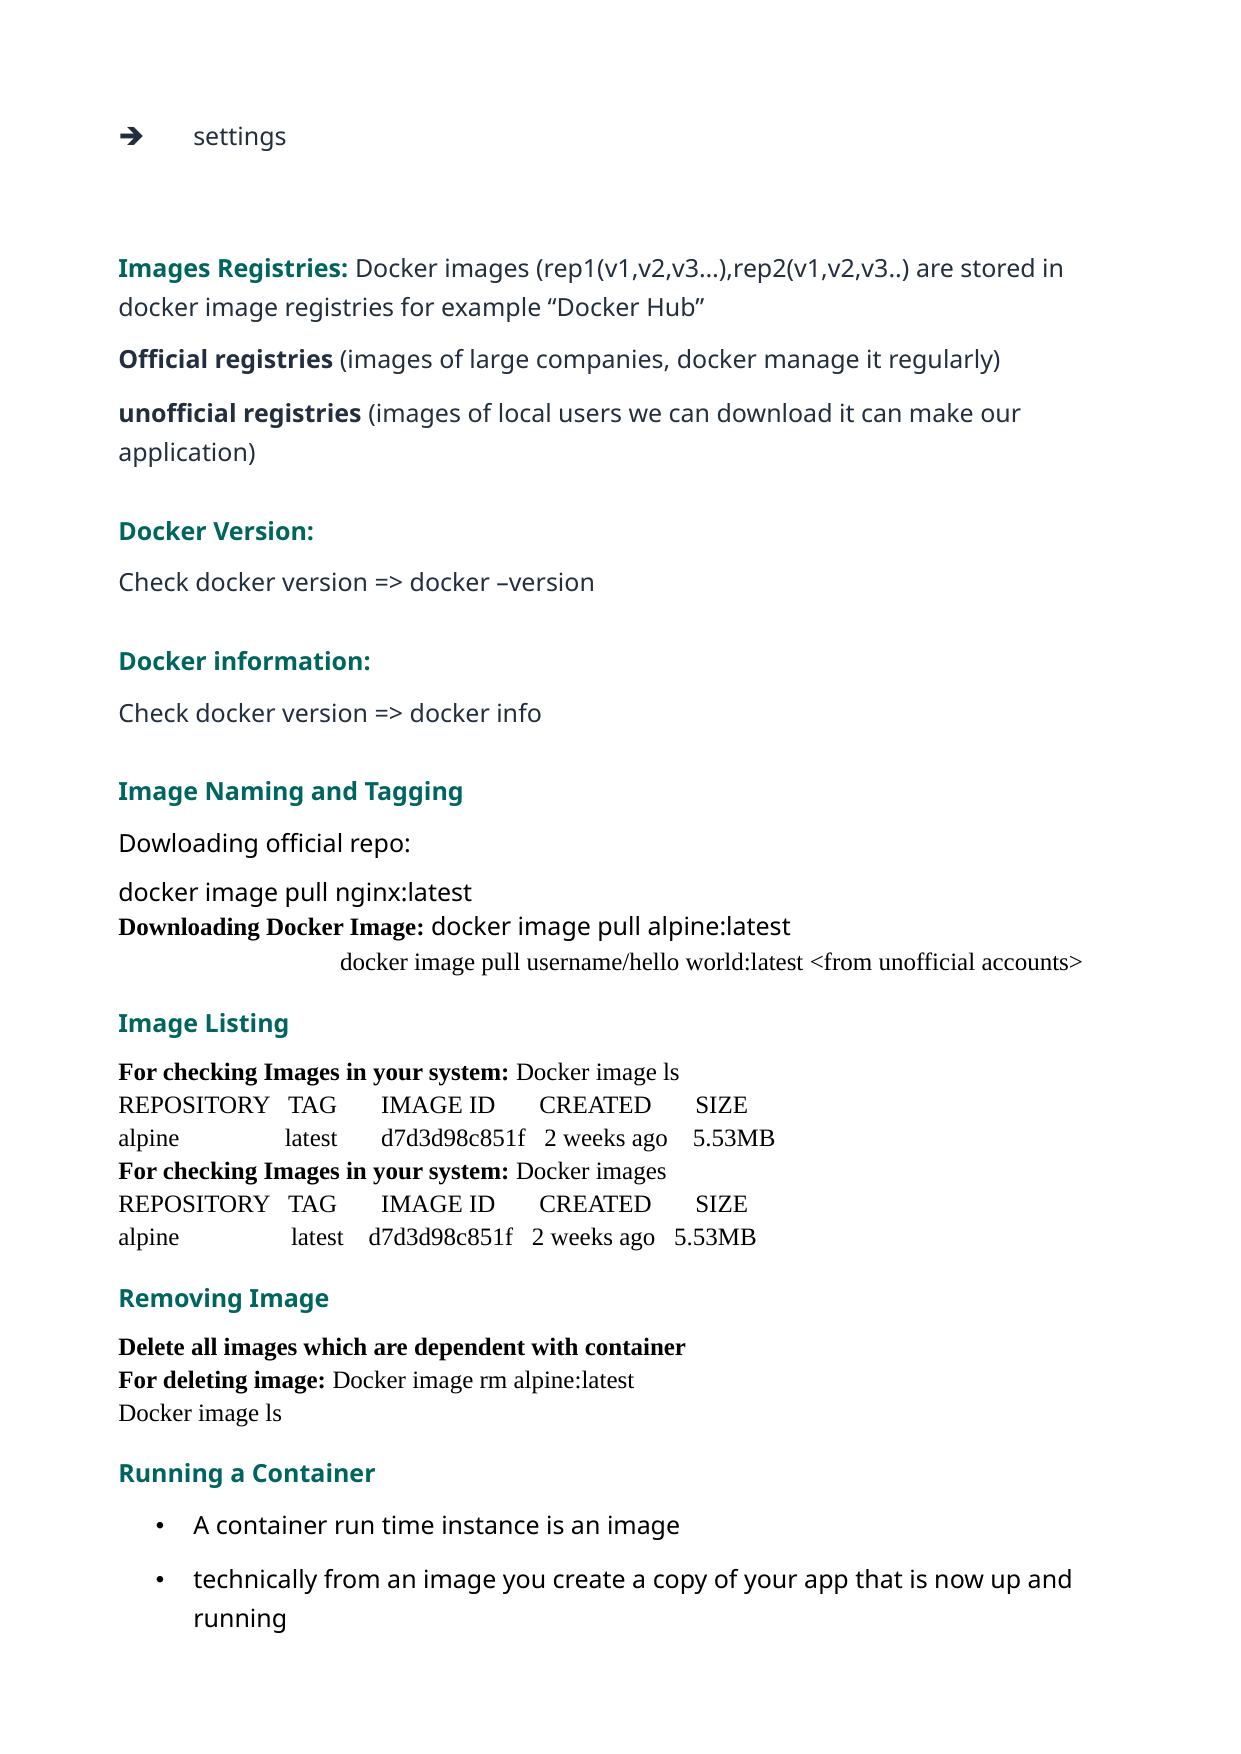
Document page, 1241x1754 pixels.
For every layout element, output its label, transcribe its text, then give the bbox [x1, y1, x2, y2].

text Check docker version => docker info [118, 695, 1122, 729]
text REPOSITORY TAG IMAGE ID CREATED SIZE [118, 1189, 1122, 1218]
subtitle Image Listing [118, 1006, 1122, 1039]
text alpine latest d7d3d98c851f 2 weeks ago 5.53MB [118, 1222, 1122, 1251]
text Dowloading official repo: [118, 826, 1122, 860]
text Official registries (images of large companies, docker manage it regularly) [118, 341, 1122, 376]
subtitle Docker Version: [118, 513, 1122, 547]
text docker image pull nginx:latest [118, 874, 1122, 908]
text unofficial registries (images of local users we can download it can make our application) [118, 395, 1122, 468]
text Downloading Docker Image: docker image pull alpine:latest [118, 908, 1122, 942]
text For checking Images in your system: Docker image ls [118, 1057, 1122, 1086]
text REPOSITORY TAG IMAGE ID CREATED SIZE [118, 1090, 1122, 1119]
subtitle Docker information: [118, 643, 1122, 678]
text docker image pull username/hello world:latest <from unofficial accounts> [118, 947, 1122, 976]
subtitle Removing Image [118, 1280, 1122, 1314]
list settings [118, 118, 1122, 152]
text Docker image ls [118, 1398, 1122, 1427]
text Delete all images which are dependent with container [118, 1332, 1122, 1361]
list A container run time instance is an image [156, 1508, 1122, 1542]
subtitle Image Naming and Tagging [118, 774, 1122, 808]
text Check docker version => docker –version [118, 565, 1122, 599]
subtitle Running a Container [118, 1456, 1122, 1490]
text For checking Images in your system: Docker images [118, 1156, 1122, 1185]
text alpine latest d7d3d98c851f 2 weeks ago 5.53MB [118, 1123, 1122, 1152]
text For deleting image: Docker image rm alpine:latest [118, 1365, 1122, 1394]
list technically from an image you create a copy of your app that is now up and running [156, 1561, 1122, 1635]
subtitle Images Registries: Docker images (rep1(v1,v2,v3…),rep2(v1,v2,v3..) are stored in docker image registries for example “Docker Hub” [118, 251, 1122, 324]
